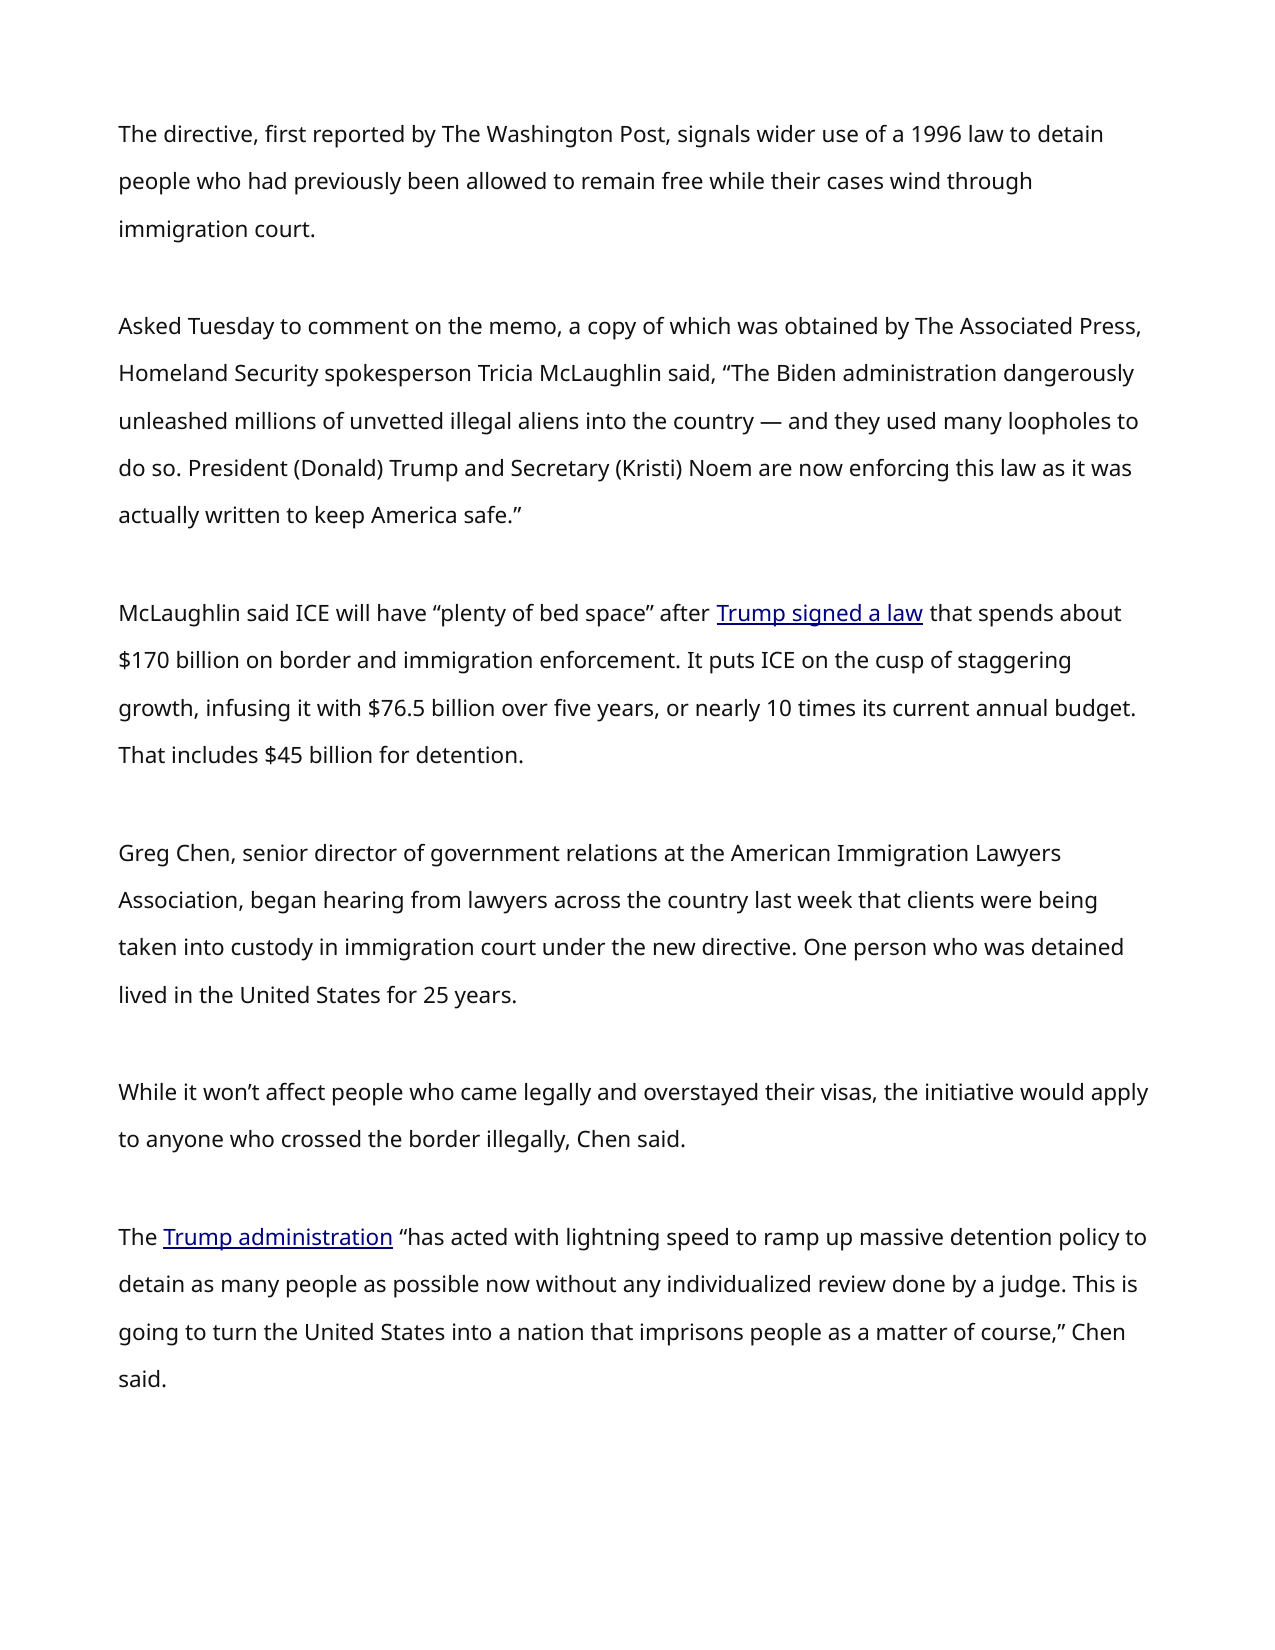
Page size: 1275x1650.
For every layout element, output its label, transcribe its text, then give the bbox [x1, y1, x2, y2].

text McLaughlin said ICE will have “plenty of bed space” after Trump signed a law that spends about $170 billion on border and immigration enforcement. It puts ICE on the cusp of staggering growth, infusing it with $76.5 billion over five years, or nearly 10 times its current annual budget. That includes $45 billion for detention. [118, 597, 1157, 770]
text The directive, first reported by The Washington Post, signals wider use of a 1996 law to detain people who had previously been allowed to remain free while their cases wind through immigration court. [118, 118, 1157, 243]
text Asked Tuesday to comment on the memo, a copy of which was obtained by The Associated Press, Homeland Security spokesperson Tricia McLaughlin said, “The Biden administration dangerously unleashed millions of unvetted illegal aliens into the country — and they used many loopholes to do so. President (Donald) Trump and Secretary (Kristi) Noem are now enforcing this law as it was actually written to keep America safe.” [118, 310, 1157, 531]
text While it won’t affect people who came legally and overstayed their visas, the initiative would apply to anyone who crossed the border illegally, Chen said. [118, 1076, 1157, 1154]
text The Trump administration “has acted with lightning speed to ramp up massive detention policy to detain as many people as possible now without any individualized review done by a judge. This is going to turn the United States into a nation that imprisons people as a matter of course,” Chen said. [118, 1221, 1157, 1394]
text Greg Chen, senior director of government relations at the American Immigration Lawyers Association, began hearing from lawyers across the country last week that clients were being taken into custody in immigration court under the new directive. One person who was detained lived in the United States for 25 years. [118, 837, 1157, 1010]
